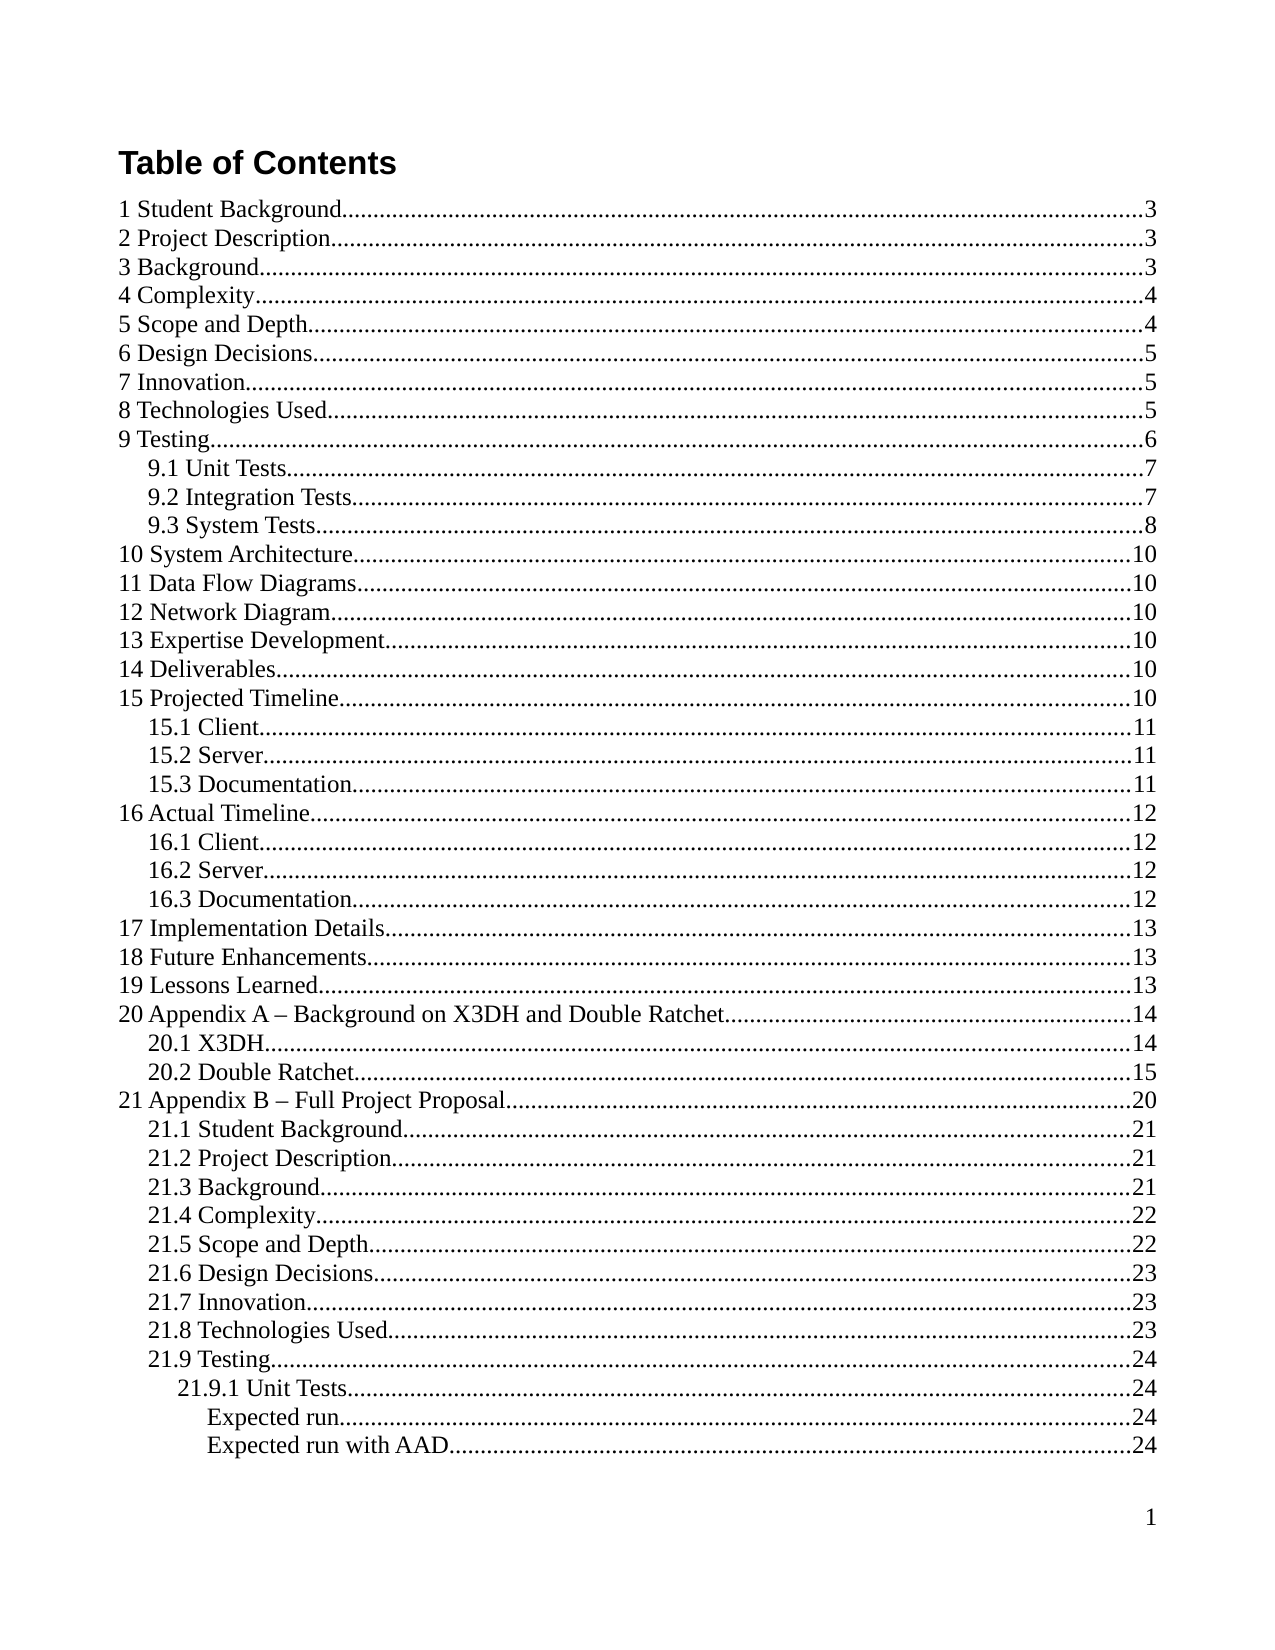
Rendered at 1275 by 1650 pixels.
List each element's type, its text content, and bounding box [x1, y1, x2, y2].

text 10 System Architecture 10 [118, 539, 1157, 568]
text 17 Implementation Details 13 [118, 913, 1157, 942]
text 21.6 Design Decisions 23 [148, 1258, 1157, 1287]
subtitle Table of Contents [118, 143, 1157, 182]
text 21.1 Student Background 21 [148, 1114, 1157, 1143]
text 21.4 Complexity 22 [148, 1200, 1157, 1229]
text 11 Data Flow Diagrams 10 [118, 568, 1157, 597]
text 4 Complexity 4 [118, 280, 1157, 309]
text 20.2 Double Ratchet 15 [148, 1057, 1157, 1085]
text 9 Testing 6 [118, 424, 1157, 453]
text 20.1 X3DH 14 [148, 1028, 1157, 1057]
text 21.8 Technologies Used 23 [148, 1315, 1157, 1344]
text 15.3 Documentation 11 [148, 769, 1157, 798]
text 19 Lessons Learned 13 [118, 970, 1157, 999]
text 21.7 Innovation 23 [148, 1287, 1157, 1315]
text 21 Appendix B – Full Project Proposal 20 [118, 1085, 1157, 1114]
text 16.3 Documentation 12 [148, 884, 1157, 913]
text 21.9 Testing 24 [148, 1344, 1157, 1373]
text 7 Innovation 5 [118, 367, 1157, 395]
text 18 Future Enhancements 13 [118, 942, 1157, 970]
text 2 Project Description 3 [118, 223, 1157, 252]
text 21.9.1 Unit Tests 24 [177, 1373, 1157, 1402]
text 3 Background 3 [118, 252, 1157, 280]
text 20 Appendix A – Background on X3DH and Double Ratchet 14 [118, 999, 1157, 1028]
text 8 Technologies Used 5 [118, 395, 1157, 424]
text 21.5 Scope and Depth 22 [148, 1229, 1157, 1258]
text 13 Expertise Development 10 [118, 625, 1157, 654]
text 6 Design Decisions 5 [118, 338, 1157, 367]
text 9.1 Unit Tests 7 [148, 453, 1157, 482]
text 21.3 Background 21 [148, 1172, 1157, 1200]
text 14 Deliverables 10 [118, 654, 1157, 683]
text 16.2 Server 12 [148, 855, 1157, 884]
text 21.2 Project Description 21 [148, 1143, 1157, 1172]
text 16 Actual Timeline 12 [118, 798, 1157, 827]
text 15 Projected Timeline 10 [118, 683, 1157, 712]
text 1 Student Background 3 [118, 194, 1157, 223]
text Expected run with AAD 24 [207, 1430, 1157, 1459]
text 9.2 Integration Tests 7 [148, 482, 1157, 510]
text 12 Network Diagram 10 [118, 597, 1157, 625]
text 9.3 System Tests 8 [148, 510, 1157, 539]
text Expected run 24 [207, 1402, 1157, 1430]
text 16.1 Client 12 [148, 827, 1157, 855]
text 15.1 Client 11 [148, 712, 1157, 740]
text 15.2 Server 11 [148, 740, 1157, 769]
text 5 Scope and Depth 4 [118, 309, 1157, 338]
